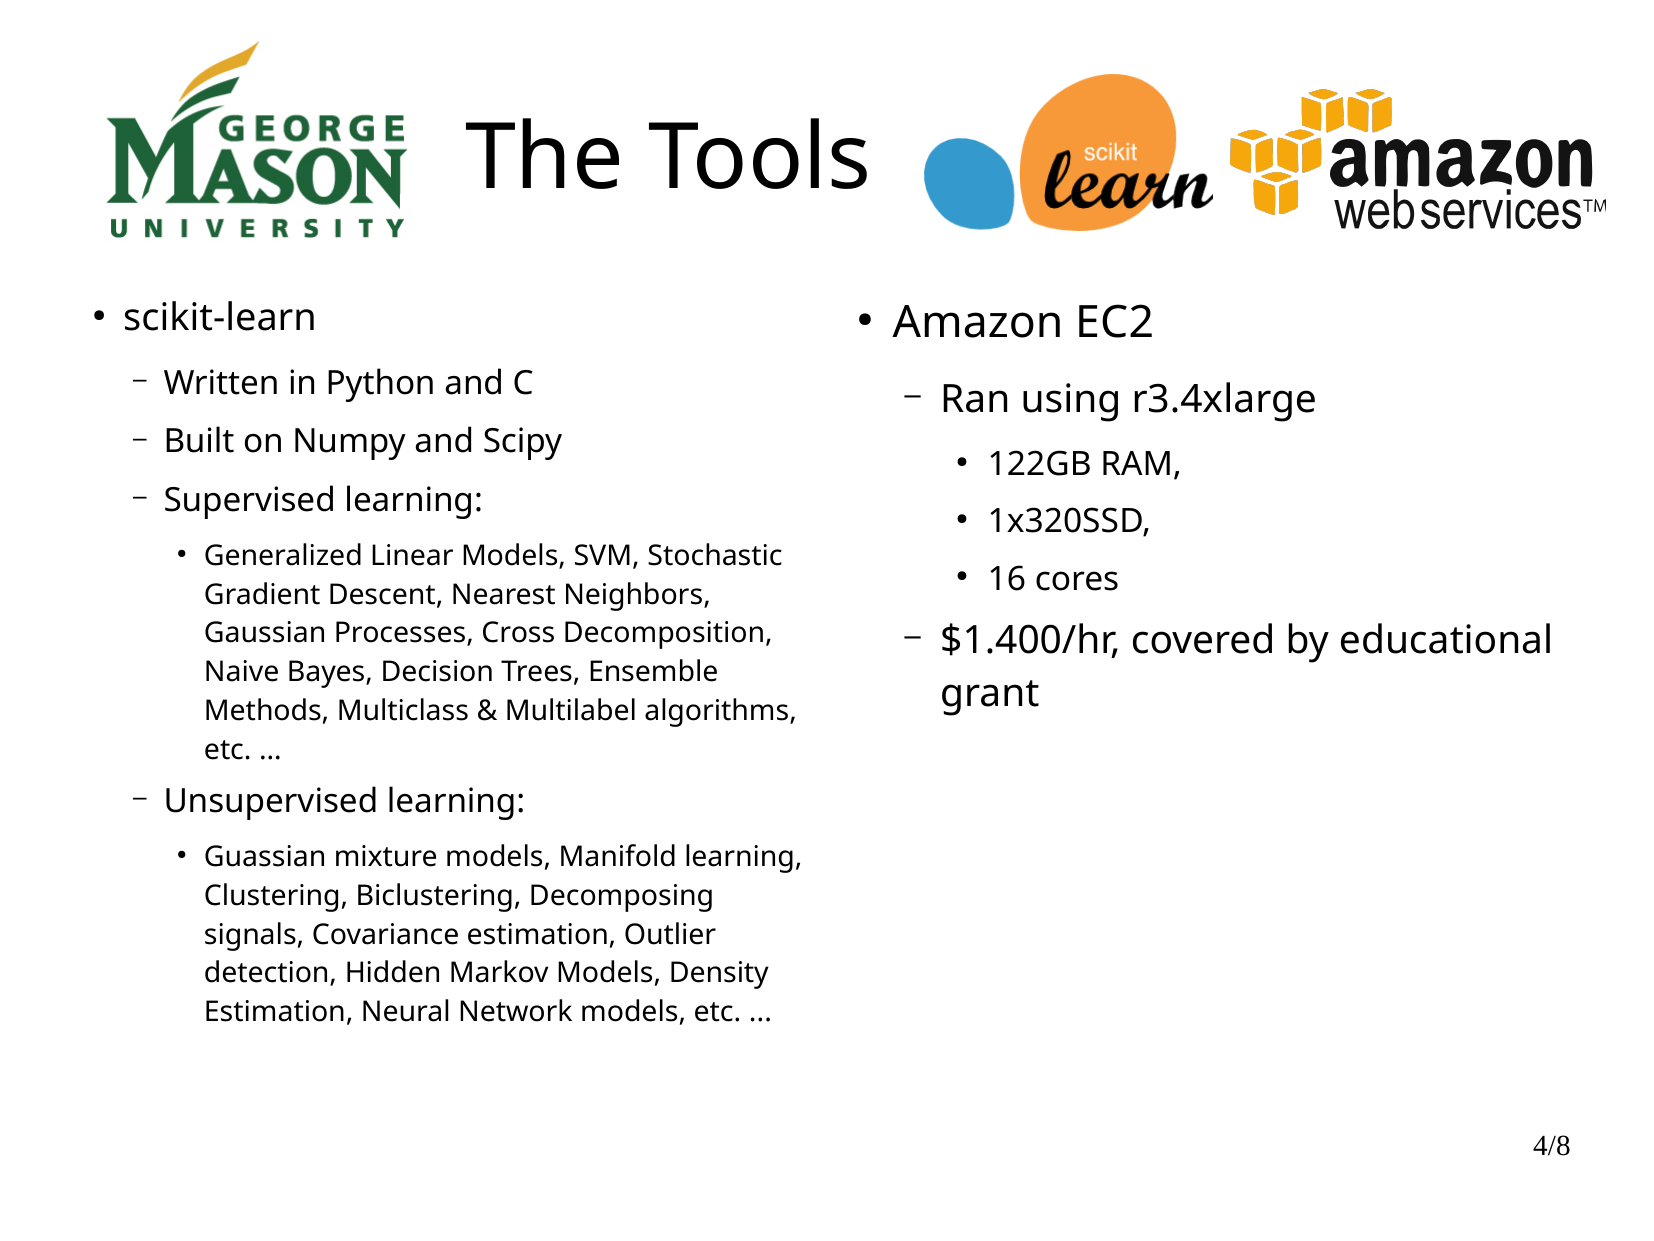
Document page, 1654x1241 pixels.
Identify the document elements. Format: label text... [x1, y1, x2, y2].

list Amazon EC2 Ran using r3.4xlarge 122GB RAM, 1x320SSD, 16 cores $1.400/hr, covered by educational grant [845, 290, 1572, 721]
picture [1230, 89, 1606, 229]
title The Tools [465, 49, 1571, 257]
picture [88, 33, 424, 249]
list scikit-learn Written in Python and C Built on Numpy and Scipy Supervised learning: Generalized Linear Models, SVM, Stochastic Gradient Descent, Nearest Neighbors, Gaussian Processes, Cross Decomposition, Naive Bayes, Decision Trees, Ensemble Methods, Multiclass & Multilabel algorithms, etc. … Unsupervised learning: Guassian mixture models, Manifold learning, Clustering, Biclustering, Decomposing signals, Covariance estimation, Outlier detection, Hidden Markov Models, Density Estimation, Neural Network models, etc. ... [82, 290, 809, 1066]
picture [924, 74, 1213, 231]
